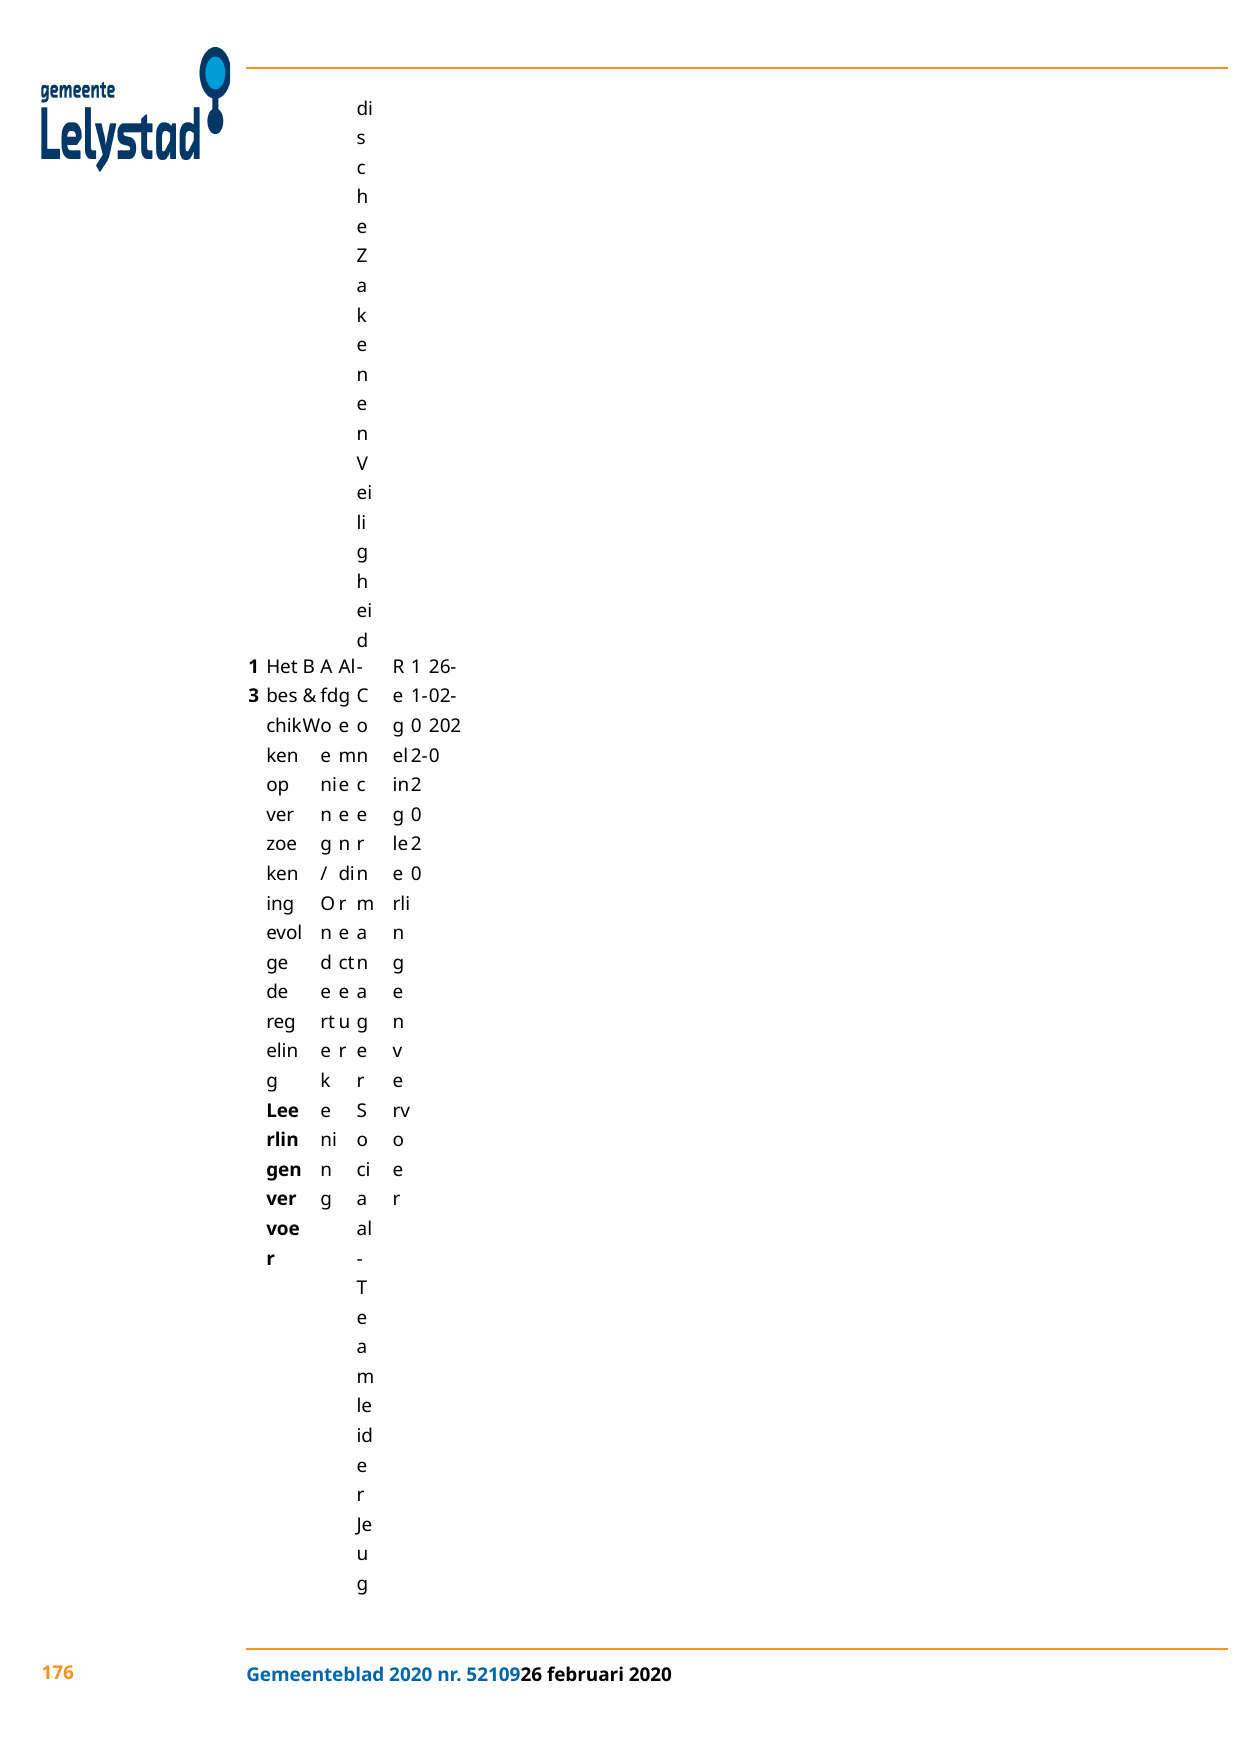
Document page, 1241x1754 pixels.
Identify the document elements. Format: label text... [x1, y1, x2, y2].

table_cell [609, 95, 627, 653]
table_cell 13 [248, 653, 266, 1596]
table_cell [537, 95, 555, 653]
table_cell [591, 653, 609, 1596]
table_cell [591, 95, 609, 653]
table_cell [645, 653, 663, 1596]
table_cell [248, 95, 266, 653]
table_cell [664, 653, 681, 1596]
table_cell [573, 653, 591, 1596]
table_cell [302, 95, 320, 653]
table_cell B&W [302, 653, 320, 1596]
table_cell [338, 95, 356, 653]
table_cell - Concernmanager Sociaal - Teamleider Jeug [356, 653, 374, 1596]
table_cell [501, 95, 537, 653]
table_cell [664, 95, 681, 653]
table_cell [609, 653, 627, 1596]
table_cell [555, 95, 573, 653]
table_cell [374, 653, 392, 1596]
table_cell [465, 653, 501, 1596]
table_cell Algemeen directeur [338, 653, 356, 1596]
picture [41, 47, 231, 172]
table_cell [555, 653, 573, 1596]
table_cell [537, 653, 555, 1596]
table_cell 26-02-2020 [429, 653, 465, 1596]
table_cell 11-02-2020 [411, 653, 429, 1596]
table_cell [320, 95, 338, 653]
table_cell [429, 95, 465, 653]
table_cell [465, 95, 501, 653]
table_cell [393, 95, 411, 653]
table_cell Afdoening / Ondertekening [320, 653, 338, 1596]
table_cell [266, 95, 302, 653]
table_cell [501, 653, 537, 1596]
table_cell [627, 95, 645, 653]
table_cell Regeling leerlingenvervoer [393, 653, 411, 1596]
table_cell [573, 95, 591, 653]
table_cell [645, 95, 663, 653]
table_cell [411, 95, 429, 653]
table_cell Het beschikken op verzoeken ingevolge de regeling Leerlingenvervoer [266, 653, 302, 1596]
table_cell [374, 95, 392, 653]
table_cell [627, 653, 645, 1596]
table_cell dische Zaken en Veiligheid [356, 95, 374, 653]
